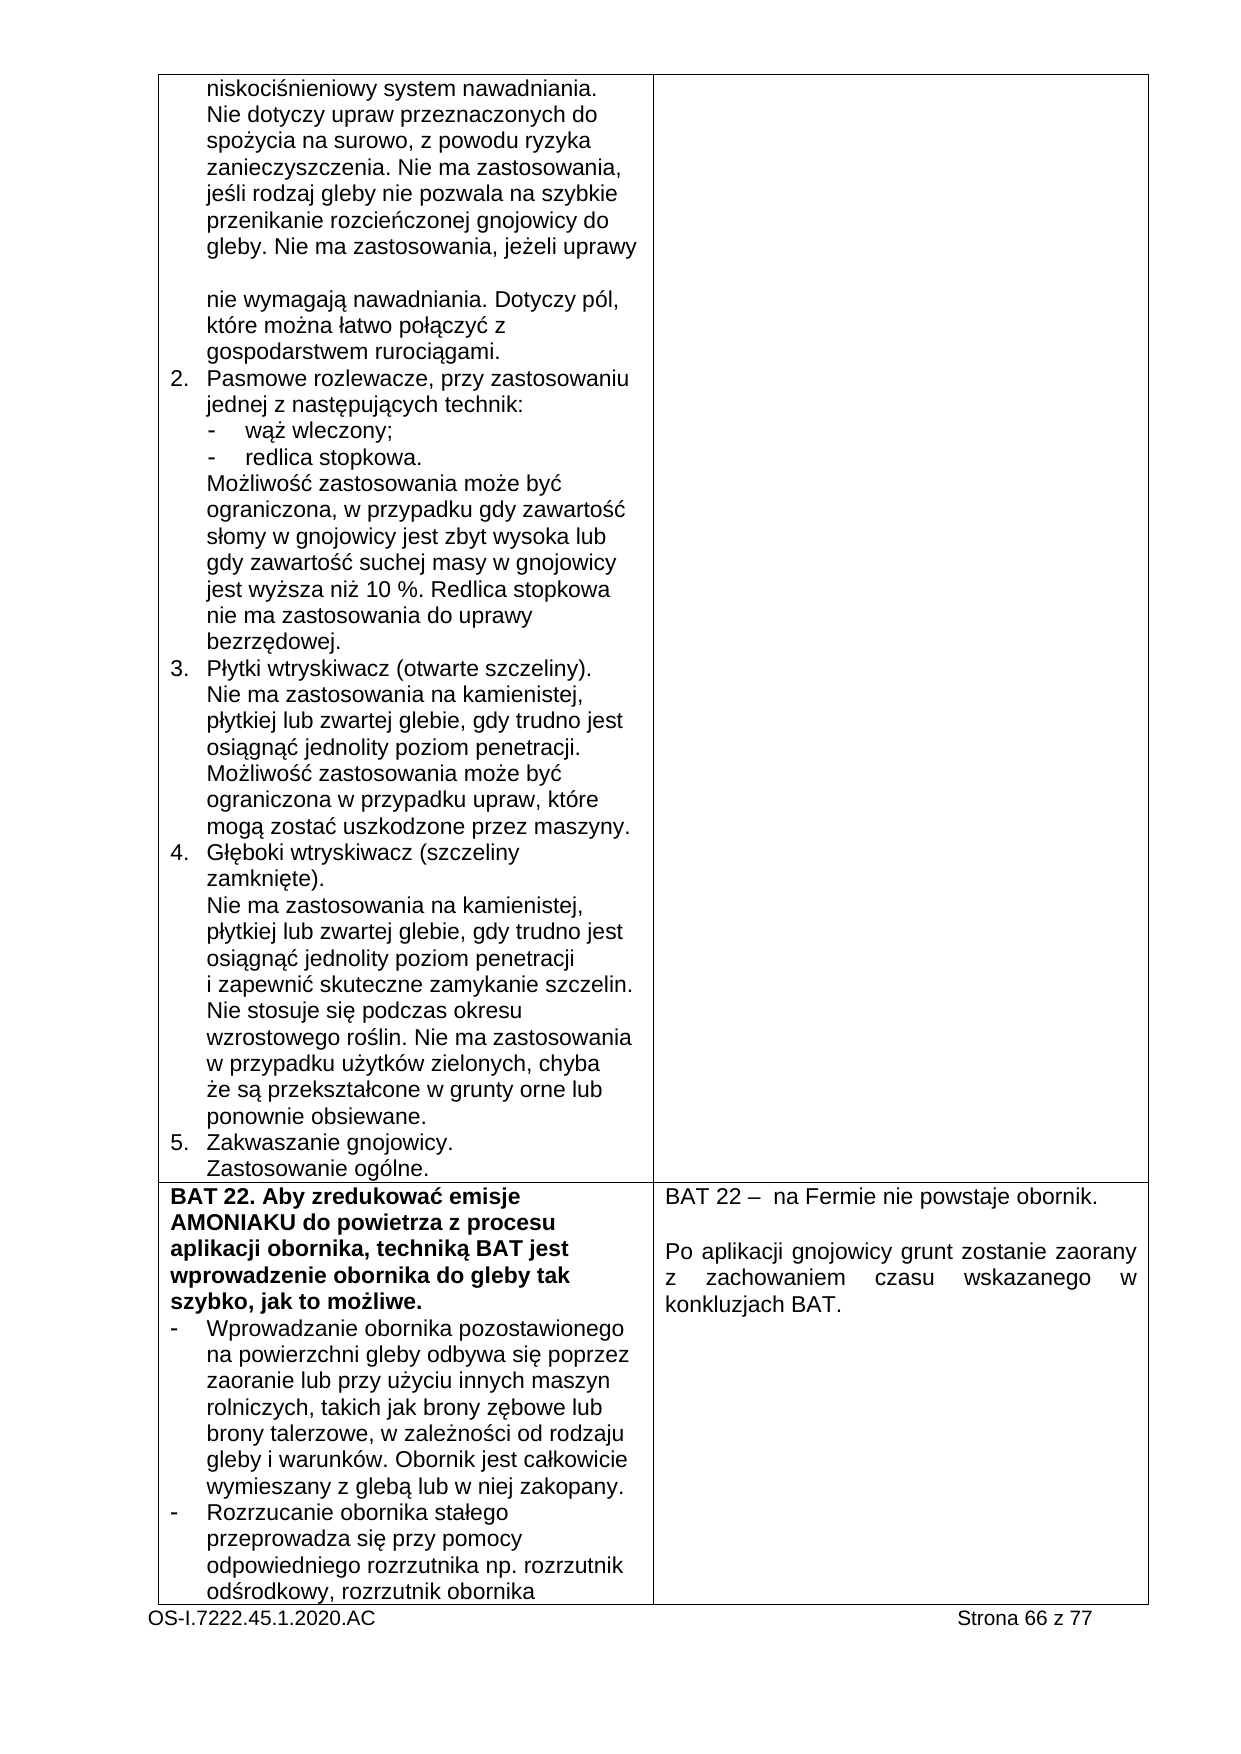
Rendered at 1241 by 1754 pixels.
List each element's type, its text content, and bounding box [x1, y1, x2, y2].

table_cell BAT 22. Aby zredukować emisje AMONIAKU do powietrza z procesu aplikacji obornika, techniką BAT jest wprowadzenie obornika do gleby tak szybko, jak to możliwe. Wprowadzanie obornika pozostawionego na powierzchni gleby odbywa się poprzez zaoranie lub przy użyciu innych maszyn rolniczych, takich jak brony zębowe lub brony talerzowe, w zależności od rodzaju gleby i warunków. Obornik jest całkowicie wymieszany z glebą lub w niej zakopany. Rozrzucanie obornika stałego przeprowadza się przy pomocy odpowiedniego rozrzutnika np. rozrzutnik odśrodkowy, rozrzutnik obornika [159, 1183, 653, 1604]
table_cell niskociśnieniowy system nawadniania. Nie dotyczy upraw przeznaczonych do spożycia na surowo, z powodu ryzyka zanieczyszczenia. Nie ma zastosowania, jeśli rodzaj gleby nie pozwala na szybkie przenikanie rozcieńczonej gnojowicy do gleby. Nie ma zastosowania, jeżeli uprawy nie wymagają nawadniania. Dotyczy pól, które można łatwo połączyć z gospodarstwem rurociągami. Pasmowe rozlewacze, przy zastosowaniu jednej z następujących technik: wąż wleczony; redlica stopkowa. Możliwość zastosowania może być ograniczona, w przypadku gdy zawartość słomy w gnojowicy jest zbyt wysoka lub gdy zawartość suchej masy w gnojowicy jest wyższa niż 10 %. Redlica stopkowa nie ma zastosowania do uprawy bezrzędowej. Płytki wtryskiwacz (otwarte szczeliny). Nie ma zastosowania na kamienistej, płytkiej lub zwartej glebie, gdy trudno jest osiągnąć jednolity poziom penetracji. Możliwość zastosowania może być ograniczona w przypadku upraw, które mogą zostać uszkodzone przez maszyny. Głęboki wtryskiwacz (szczeliny zamknięte). Nie ma zastosowania na kamienistej, płytkiej lub zwartej glebie, gdy trudno jest osiągnąć jednolity poziom penetracji i zapewnić skuteczne zamykanie szczelin. Nie stosuje się podczas okresu wzrostowego roślin. Nie ma zastosowania w przypadku użytków zielonych, chyba że są przekształcone w grunty orne lub ponownie obsiewane. Zakwaszanie gnojowicy. Zastosowanie ogólne. [159, 75, 653, 1182]
table_cell BAT 22 – na Fermie nie powstaje obornik. Po aplikacji gnojowicy grunt zostanie zaorany z zachowaniem czasu wskazanego w konkluzjach BAT. [654, 1183, 1148, 1604]
table_cell [654, 75, 1148, 1182]
